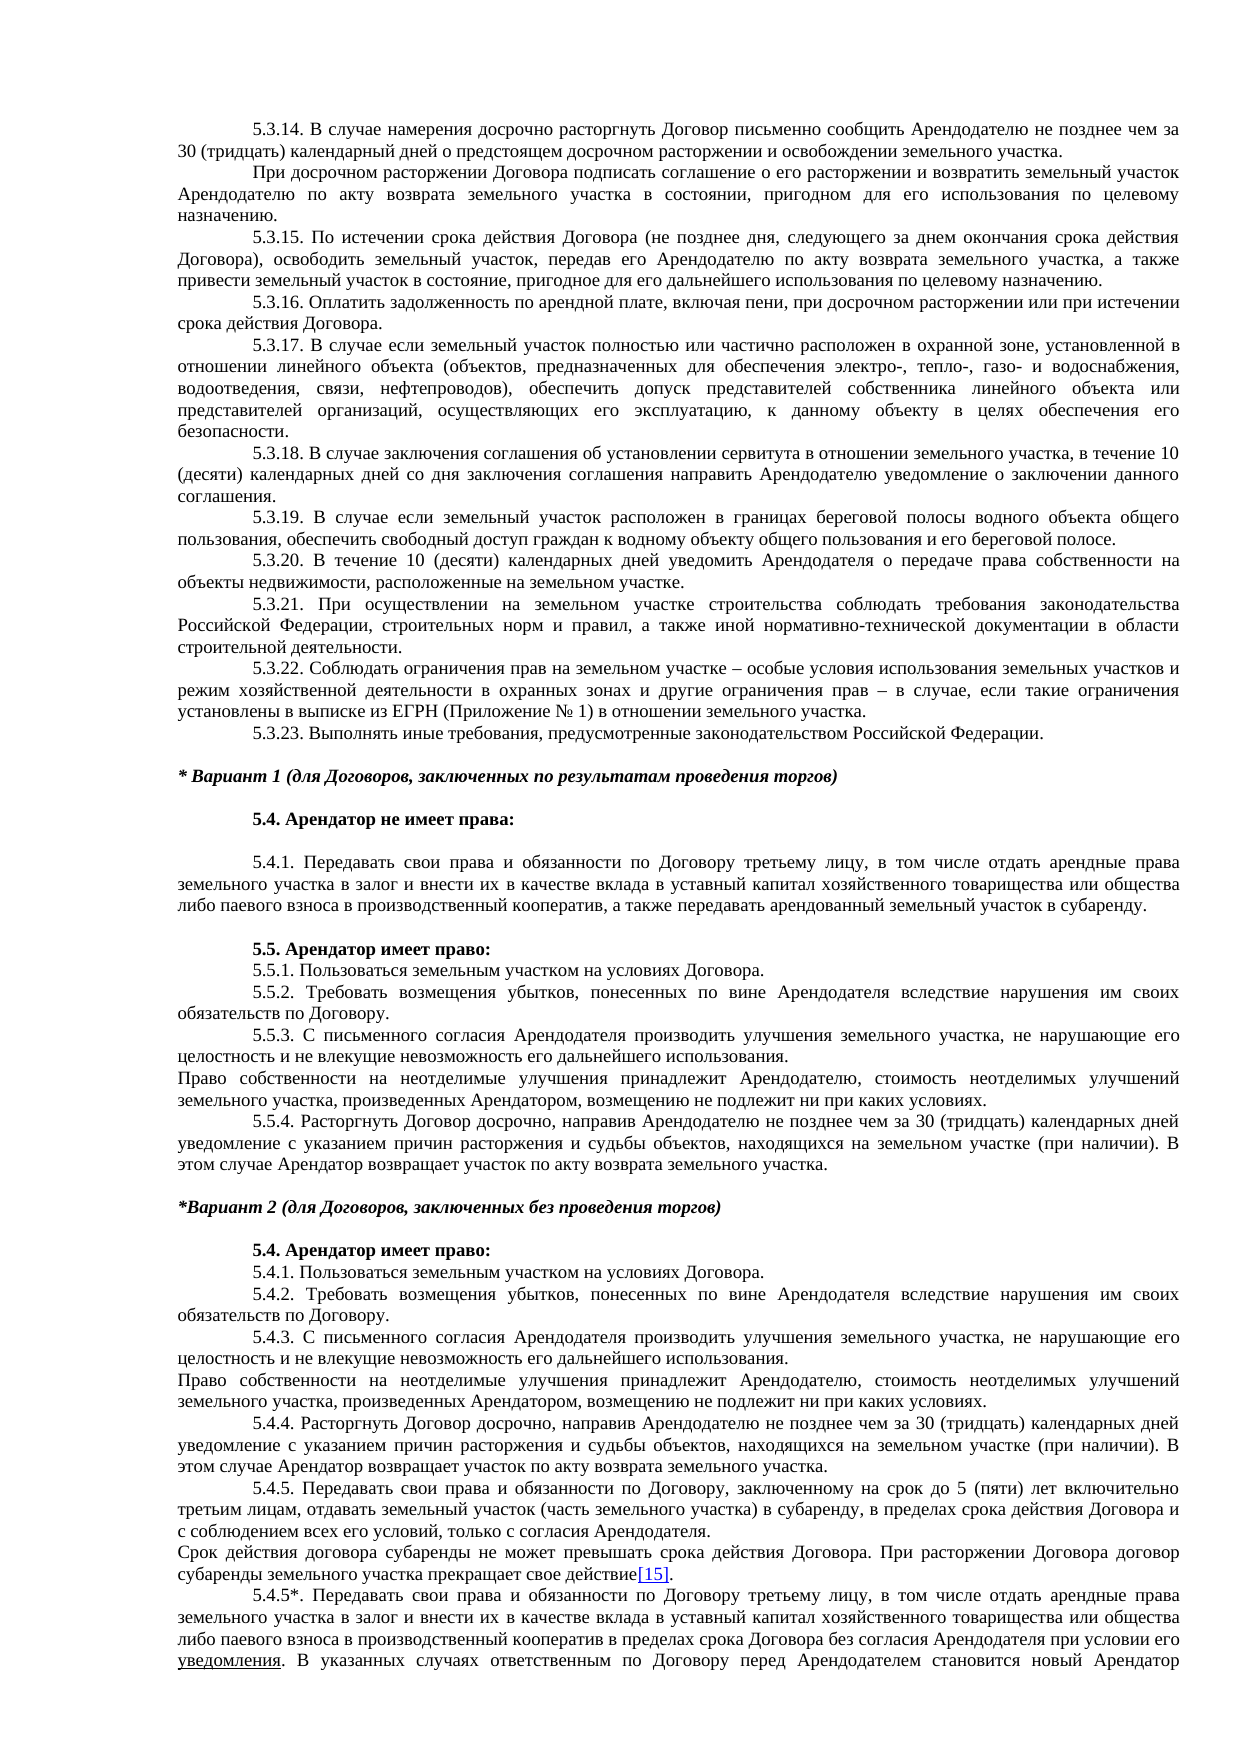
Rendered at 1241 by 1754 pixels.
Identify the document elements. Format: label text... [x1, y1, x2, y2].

text 5.3.22. Соблюдать ограничения прав на земельном участке – особые условия использования земельных участков и режим хозяйственной деятельности в охранных зонах и другие ограничения прав – в случае, если такие ограничения установлены в выписке из ЕГРН (Приложение № 1) в отношении земельного участка. [177, 657, 1181, 722]
text 5.4.5. Передавать свои права и обязанности по Договору, заключенному на срок до 5 (пяти) лет включительно третьим лицам, отдавать земельный участок (часть земельного участка) в субаренду, в пределах срока действия Договора и с соблюдением всех его условий, только с согласия Арендодателя. [177, 1477, 1181, 1541]
text 5.5.1. Пользоваться земельным участком на условиях Договора. [177, 959, 1181, 981]
text * Вариант 1 (для Договоров, заключенных по результатам проведения торгов) [177, 765, 1181, 787]
text 5.4.3. С письменного согласия Арендодателя производить улучшения земельного участка, не нарушающие его целостность и не влекущие невозможность его дальнейшего использования. [177, 1326, 1181, 1369]
text Право собственности на неотделимые улучшения принадлежит Арендодателю, стоимость неотделимых улучшений земельного участка, произведенных Арендатором, возмещению не подлежит ни при каких условиях. [177, 1369, 1181, 1412]
text 5.5. Арендатор имеет право: [177, 937, 1181, 959]
text 5.4.1. Передавать свои права и обязанности по Договору третьему лицу, в том числе отдать арендные права земельного участка в залог и внести их в качестве вклада в уставный капитал хозяйственного товарищества или общества либо паевого взноса в производственный кооператив, а также передавать арендованный земельный участок в субаренду. [177, 851, 1181, 916]
text 5.5.2. Требовать возмещения убытков, понесенных по вине Арендодателя вследствие нарушения им своих обязательств по Договору. [177, 981, 1181, 1024]
text *Вариант 2 (для Договоров, заключенных без проведения торгов) [177, 1196, 1181, 1218]
text 5.3.19. В случае если земельный участок расположен в границах береговой полосы водного объекта общего пользования, обеспечить свободный доступ граждан к водному объекту общего пользования и его береговой полосе. [177, 506, 1181, 549]
text 5.3.21. При осуществлении на земельном участке строительства соблюдать требования законодательства Российской Федерации, строительных норм и правил, а также иной нормативно-технической документации в области строительной деятельности. [177, 592, 1181, 657]
text 5.3.17. В случае если земельный участок полностью или частично расположен в охранной зоне, установленной в отношении линейного объекта (объектов, предназначенных для обеспечения электро-, тепло-, газо- и водоснабжения, водоотведения, связи, нефтепроводов), обеспечить допуск представителей собственника линейного объекта или представителей организаций, осуществляющих его эксплуатацию, к данному объекту в целях обеспечения его безопасности. [177, 334, 1181, 442]
text 5.4.4. Расторгнуть Договор досрочно, направив Арендодателю не позднее чем за 30 (тридцать) календарных дней уведомление с указанием причин расторжения и судьбы объектов, находящихся на земельном участке (при наличии). В этом случае Арендатор возвращает участок по акту возврата земельного участка. [177, 1412, 1181, 1477]
text 5.5.3. С письменного согласия Арендодателя производить улучшения земельного участка, не нарушающие его целостность и не влекущие невозможность его дальнейшего использования. [177, 1024, 1181, 1067]
text При досрочном расторжении Договора подписать соглашение о его расторжении и возвратить земельный участок Арендодателю по акту возврата земельного участка в состоянии, пригодном для его использования по целевому назначению. [177, 161, 1181, 226]
text 5.3.18. В случае заключения соглашения об установлении сервитута в отношении земельного участка, в течение 10 (десяти) календарных дней со дня заключения соглашения направить Арендодателю уведомление о заключении данного соглашения. [177, 442, 1181, 506]
text Право собственности на неотделимые улучшения принадлежит Арендодателю, стоимость неотделимых улучшений земельного участка, произведенных Арендатором, возмещению не подлежит ни при каких условиях. [177, 1067, 1181, 1110]
text 5.4. Арендатор не имеет права: [177, 808, 1181, 830]
text 5.4.2. Требовать возмещения убытков, понесенных по вине Арендодателя вследствие нарушения им своих обязательств по Договору. [177, 1282, 1181, 1326]
text 5.5.4. Расторгнуть Договор досрочно, направив Арендодателю не позднее чем за 30 (тридцать) календарных дней уведомление с указанием причин расторжения и судьбы объектов, находящихся на земельном участке (при наличии). В этом случае Арендатор возвращает участок по акту возврата земельного участка. [177, 1110, 1181, 1175]
text 5.4.5*. Передавать свои права и обязанности по Договору третьему лицу, в том числе отдать арендные права земельного участка в залог и внести их в качестве вклада в уставный капитал хозяйственного товарищества или общества либо паевого взноса в производственный кооператив в пределах срока Договора без согласия Арендодателя при условии его уведомления. В указанных случаях ответственным по Договору перед Арендодателем становится новый Арендатор [177, 1584, 1181, 1671]
text 5.4.1. Пользоваться земельным участком на условиях Договора. [177, 1261, 1181, 1282]
text 5.3.14. В случае намерения досрочно расторгнуть Договор письменно сообщить Арендодателю не позднее чем за 30 (тридцать) календарный дней о предстоящем досрочном расторжении и освобождении земельного участка. [177, 118, 1181, 161]
text 5.3.15. По истечении срока действия Договора (не позднее дня, следующего за днем окончания срока действия Договора), освободить земельный участок, передав его Арендодателю по акту возврата земельного участка, а также привести земельный участок в состояние, пригодное для его дальнейшего использования по целевому назначению. [177, 226, 1181, 291]
text 5.3.20. В течение 10 (десяти) календарных дней уведомить Арендодателя о передаче права собственности на объекты недвижимости, расположенные на земельном участке. [177, 549, 1181, 592]
text 5.3.16. Оплатить задолженность по арендной плате, включая пени, при досрочном расторжении или при истечении срока действия Договора. [177, 291, 1181, 334]
text 5.4. Арендатор имеет право: [177, 1239, 1181, 1261]
text 5.3.23. Выполнять иные требования, предусмотренные законодательством Российской Федерации. [177, 722, 1181, 743]
text Срок действия договора субаренды не может превышать срока действия Договора. При расторжении Договора договор субаренды земельного участка прекращает свое действие[15]. [177, 1541, 1181, 1584]
